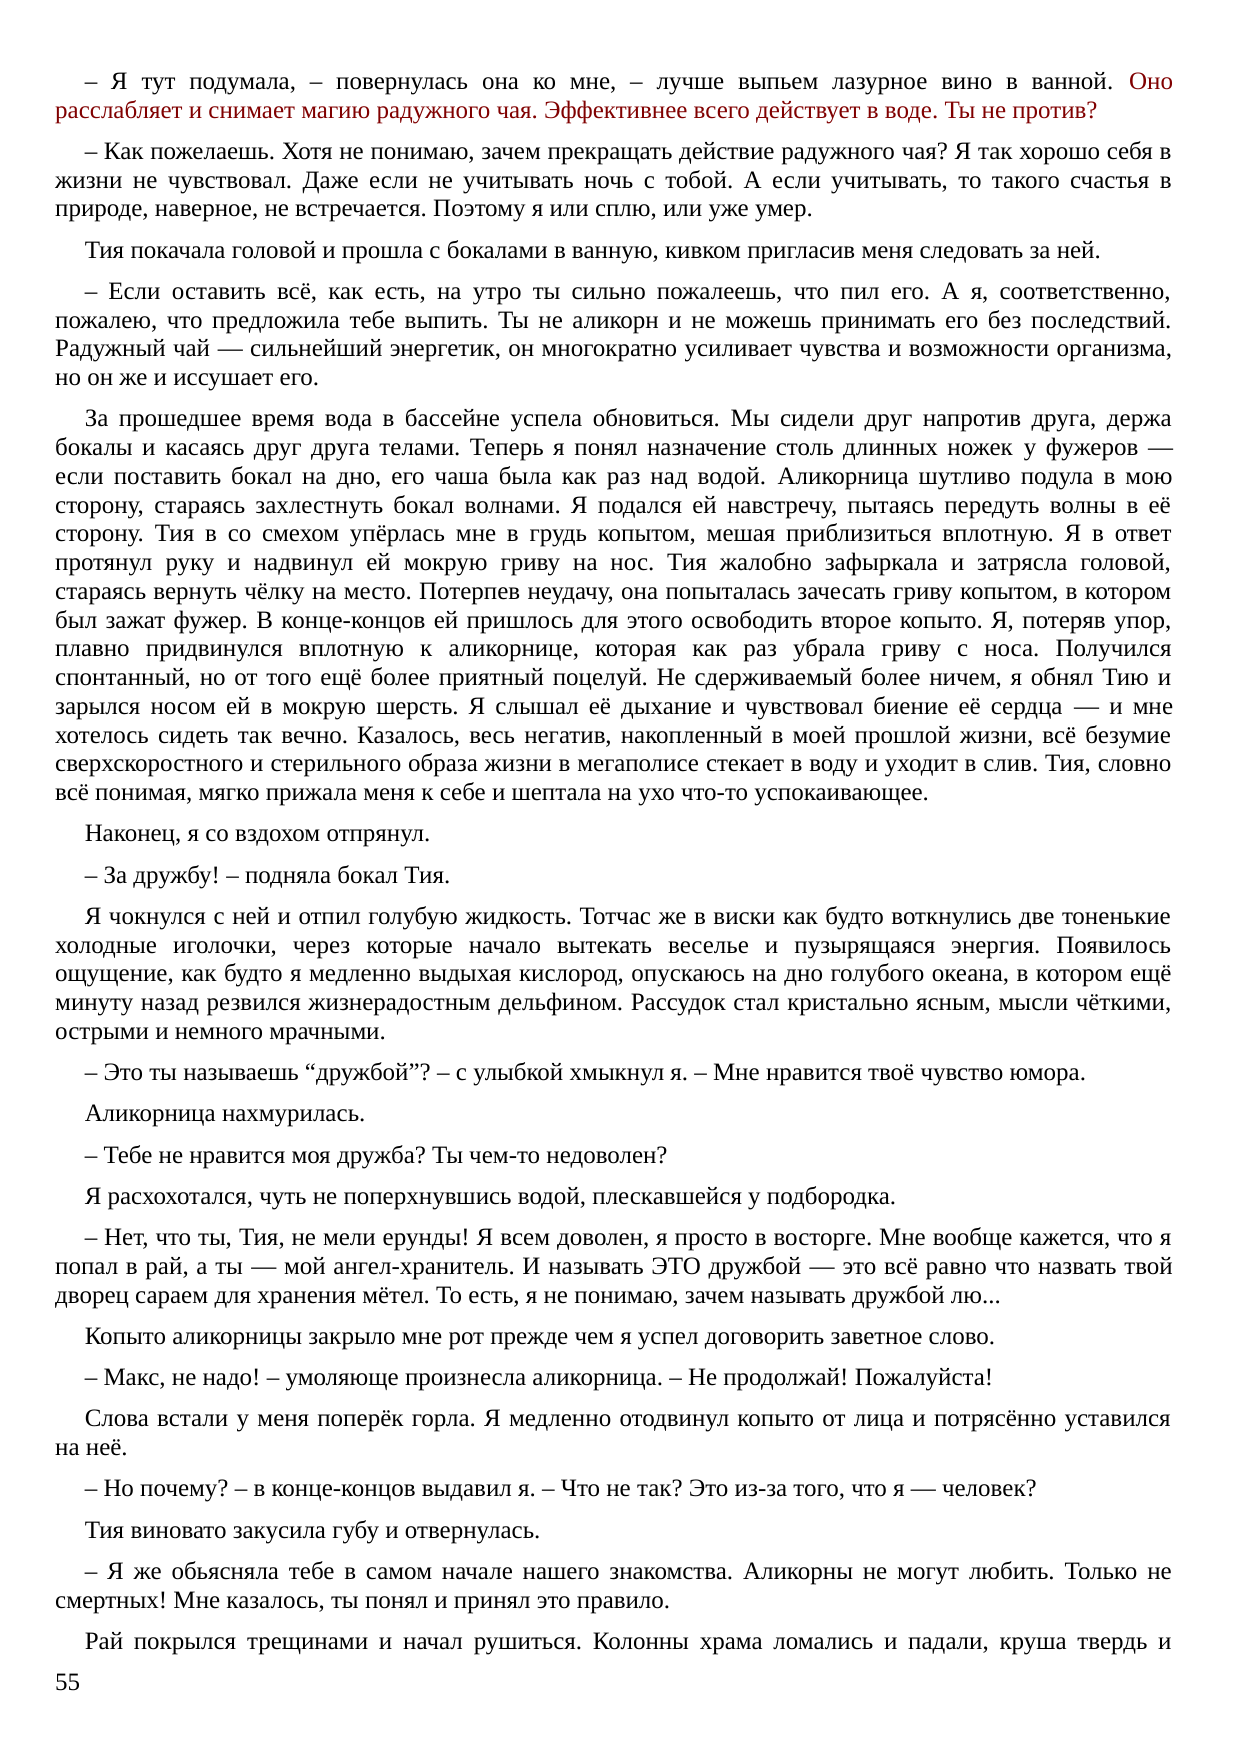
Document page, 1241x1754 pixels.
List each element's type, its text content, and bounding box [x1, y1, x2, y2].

text – Это ты называешь “дружбой”? – с улыбкой хмыкнул я. – Мне нравится твоё чувство юмора. [55, 1057, 1173, 1086]
text Слова встали у меня поперёк горла. Я медленно отодвинул копыто от лица и потрясённо уставился на неё. [55, 1403, 1173, 1461]
text – Я тут подумала, – повернулась она ко мне, – лучше выпьем лазурное вино в ванной. Оно расслабляет и снимает магию радужного чая. Эффективнее всего действует в воде. Ты не против? [55, 66, 1173, 123]
text За прошедшее время вода в бассейне успела обновиться. Мы сидели друг напротив друга, держа бокалы и касаясь друг друга телами. Теперь я понял назначение столь длинных ножек у фужеров — если поставить бокал на дно, его чаша была как раз над водой. Аликорница шутливо подула в мою сторону, стараясь захлестнуть бокал волнами. Я подался ей навстречу, пытаясь передуть волны в её сторону. Тия в со смехом упёрлась мне в грудь копытом, мешая приблизиться вплотную. Я в ответ протянул руку и надвинул ей мокрую гриву на нос. Тия жалобно зафыркала и затрясла головой, стараясь вернуть чёлку на место. Потерпев неудачу, она попыталась зачесать гриву копытом, в котором был зажат фужер. В конце-концов ей пришлось для этого освободить второе копыто. Я, потеряв упор, плавно придвинулся вплотную к аликорнице, которая как раз убрала гриву с носа. Получился спонтанный, но от того ещё более приятный поцелуй. Не сдерживаемый более ничем, я обнял Тию и зарылся носом ей в мокрую шерсть. Я слышал её дыхание и чувствовал биение её сердца — и мне хотелось сидеть так вечно. Казалось, весь негатив, накопленный в моей прошлой жизни, всё безумие сверхскоростного и стерильного образа жизни в мегаполисе стекает в воду и уходит в слив. Тия, словно всё понимая, мягко прижала меня к себе и шептала на ухо что-то успокаивающее. [55, 403, 1173, 806]
text – Макс, не надо! – умоляюще произнесла аликорница. – Не продолжай! Пожалуйста! [55, 1362, 1173, 1391]
text – Я же обьясняла тебе в самом начале нашего знакомства. Аликорны не могут любить. Только не смертных! Мне казалось, ты понял и принял это правило. [55, 1556, 1173, 1613]
text – Если оставить всё, как есть, на утро ты сильно пожалеешь, что пил его. А я, соответственно, пожалею, что предложила тебе выпить. Ты не аликорн и не можешь принимать его без последствий. Радужный чай — сильнейший энергетик, он многократно усиливает чувства и возможности организма, но он же и иссушает его. [55, 276, 1173, 391]
text Копыто аликорницы закрыло мне рот прежде чем я успел договорить заветное слово. [55, 1321, 1173, 1350]
text – Тебе не нравится моя дружба? Ты чем-то недоволен? [55, 1140, 1173, 1168]
text Аликорница нахмурилась. [55, 1098, 1173, 1127]
text Тия виновато закусила губу и отвернулась. [55, 1515, 1173, 1543]
text Я чокнулся с ней и отпил голубую жидкость. Тотчас же в виски как будто воткнулись две тоненькие холодные иголочки, через которые начало вытекать веселье и пузырящаяся энергия. Появилось ощущение, как будто я медленно выдыхая кислород, опускаюсь на дно голубого океана, в котором ещё минуту назад резвился жизнерадостным дельфином. Рассудок стал кристально ясным, мысли чёткими, острыми и немного мрачными. [55, 901, 1173, 1045]
text – Как пожелаешь. Хотя не понимаю, зачем прекращать действие радужного чая? Я так хорошо себя в жизни не чувствовал. Даже если не учитывать ночь с тобой. А если учитывать, то такого счастья в природе, наверное, не встречается. Поэтому я или сплю, или уже умер. [55, 136, 1173, 222]
text Я расхохотался, чуть не поперхнувшись водой, плескавшейся у подбородка. [55, 1181, 1173, 1210]
text – За дружбу! – подняла бокал Тия. [55, 860, 1173, 888]
text Тия покачала головой и прошла с бокалами в ванную, кивком пригласив меня следовать за ней. [55, 235, 1173, 263]
text – Но почему? – в конце-концов выдавил я. – Что не так? Это из-за того, что я — человек? [55, 1473, 1173, 1502]
text Рай покрылся трещинами и начал рушиться. Колонны храма ломались и падали, круша твердь и [55, 1626, 1173, 1655]
text Наконец, я со вздохом отпрянул. [55, 818, 1173, 847]
text – Нет, что ты, Тия, не мели ерунды! Я всем доволен, я просто в восторге. Мне вообще кажется, что я попал в рай, а ты — мой ангел-хранитель. И называть ЭТО дружбой — это всё равно что назвать твой дворец сараем для хранения мётел. То есть, я не понимаю, зачем называть дружбой лю... [55, 1222, 1173, 1308]
